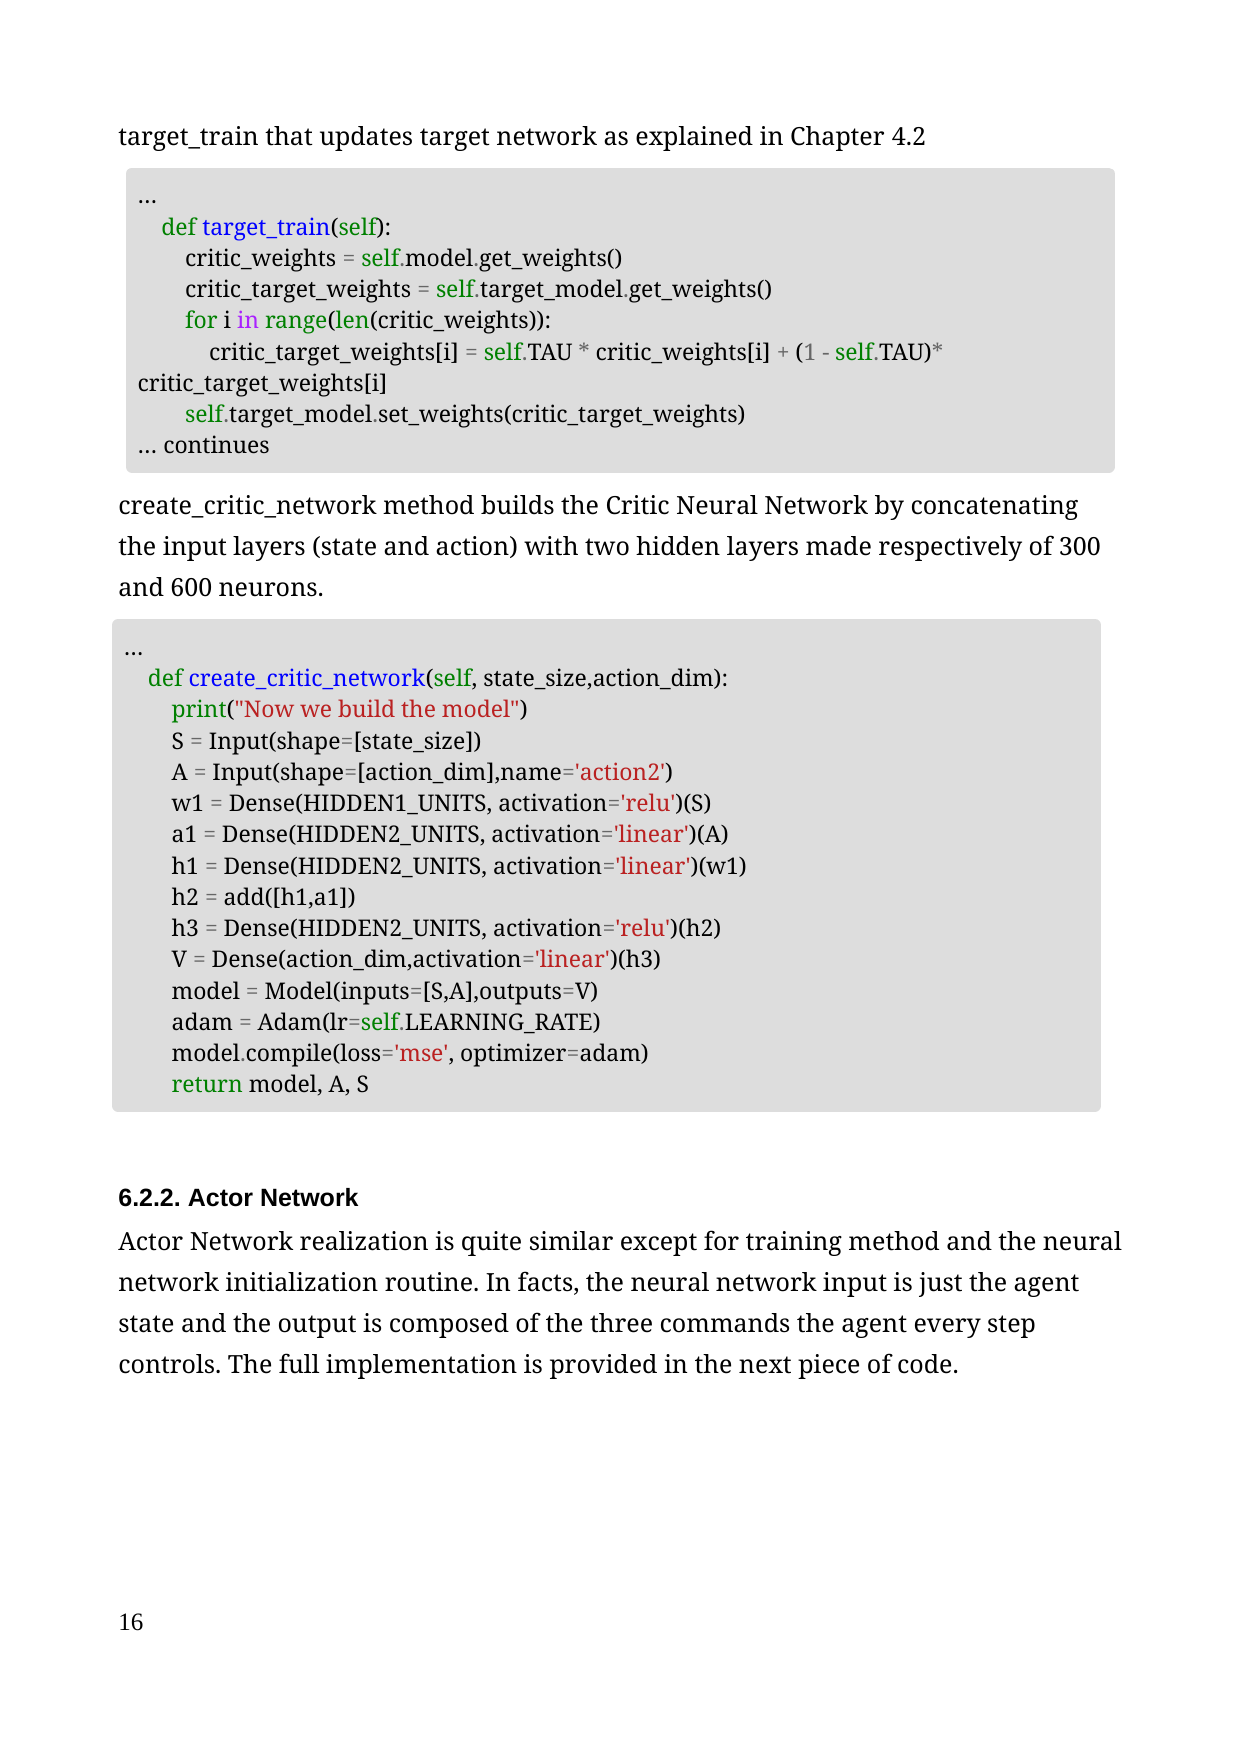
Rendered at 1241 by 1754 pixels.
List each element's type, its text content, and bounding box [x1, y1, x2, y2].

text target_train that updates target network as explained in Chapter 4.2 [118, 118, 1122, 152]
text create_critic_network method builds the Critic Neural Network by concatenating the input layers (state and action) with two hidden layers made respectively of 300 and 600 neurons. [118, 488, 1122, 604]
subtitle Actor Network [118, 1182, 1122, 1211]
text Actor Network realization is quite similar except for training method and the neural network initialization routine. In facts, the neural network input is just the agent state and the output is composed of the three commands the agent every step controls. The full implementation is provided in the next piece of code. [118, 1224, 1122, 1380]
